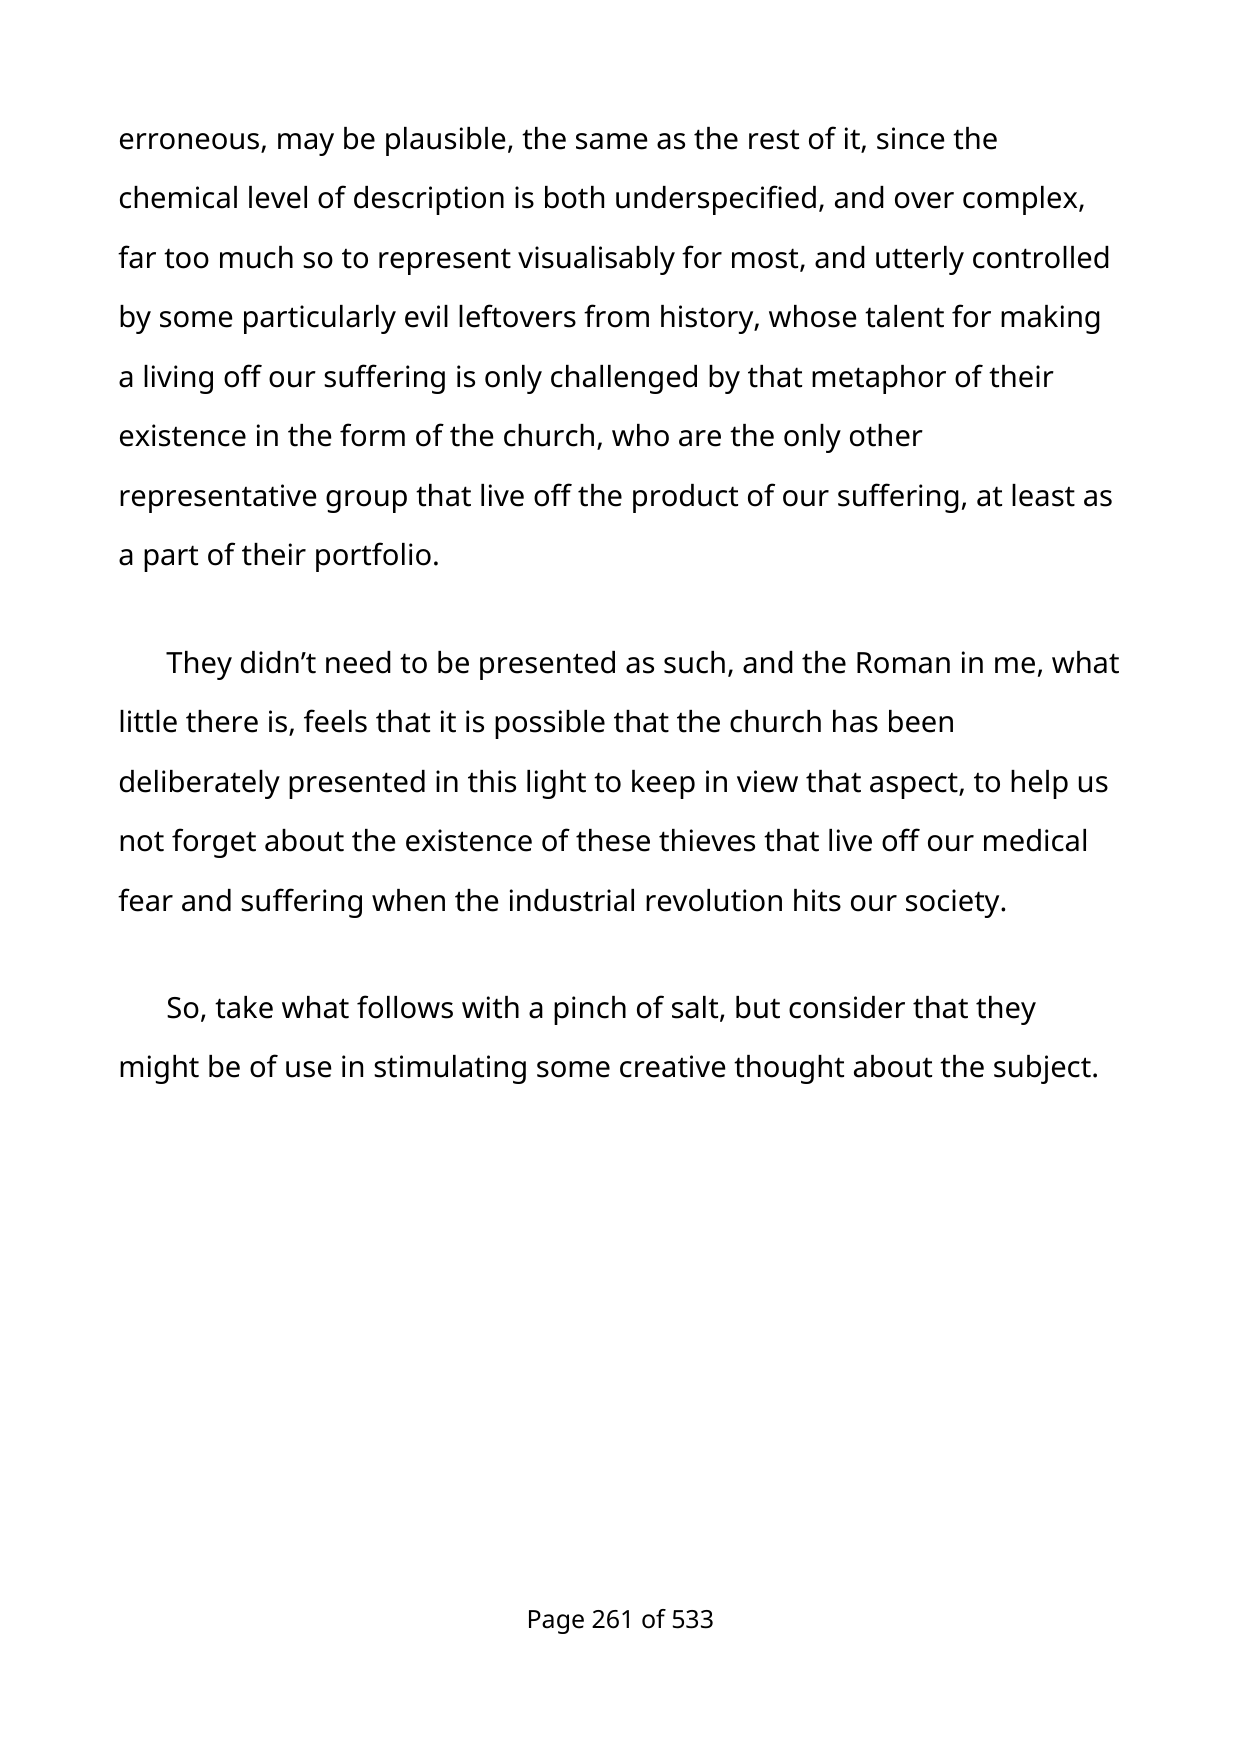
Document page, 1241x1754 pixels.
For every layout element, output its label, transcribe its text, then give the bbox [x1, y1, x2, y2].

text So, take what follows with a pinch of salt, but consider that they might be of use in stimulating some creative thought about the subject. [118, 987, 1122, 1086]
text They didn’t need to be presented as such, and the Roman in me, what little there is, feels that it is possible that the church has been deliberately presented in this light to keep in view that aspect, to help us not forget about the existence of these thieves that live off our medical fear and suffering when the industrial revolution hits our society. [118, 642, 1122, 919]
text erroneous, may be plausible, the same as the rest of it, since the chemical level of description is both underspecified, and over complex, far too much so to represent visualisably for most, and utterly controlled by some particularly evil leftovers from history, whose talent for making a living off our suffering is only challenged by that metaphor of their existence in the form of the church, who are the only other representative group that live off the product of our suffering, at least as a part of their portfolio. [118, 118, 1122, 574]
